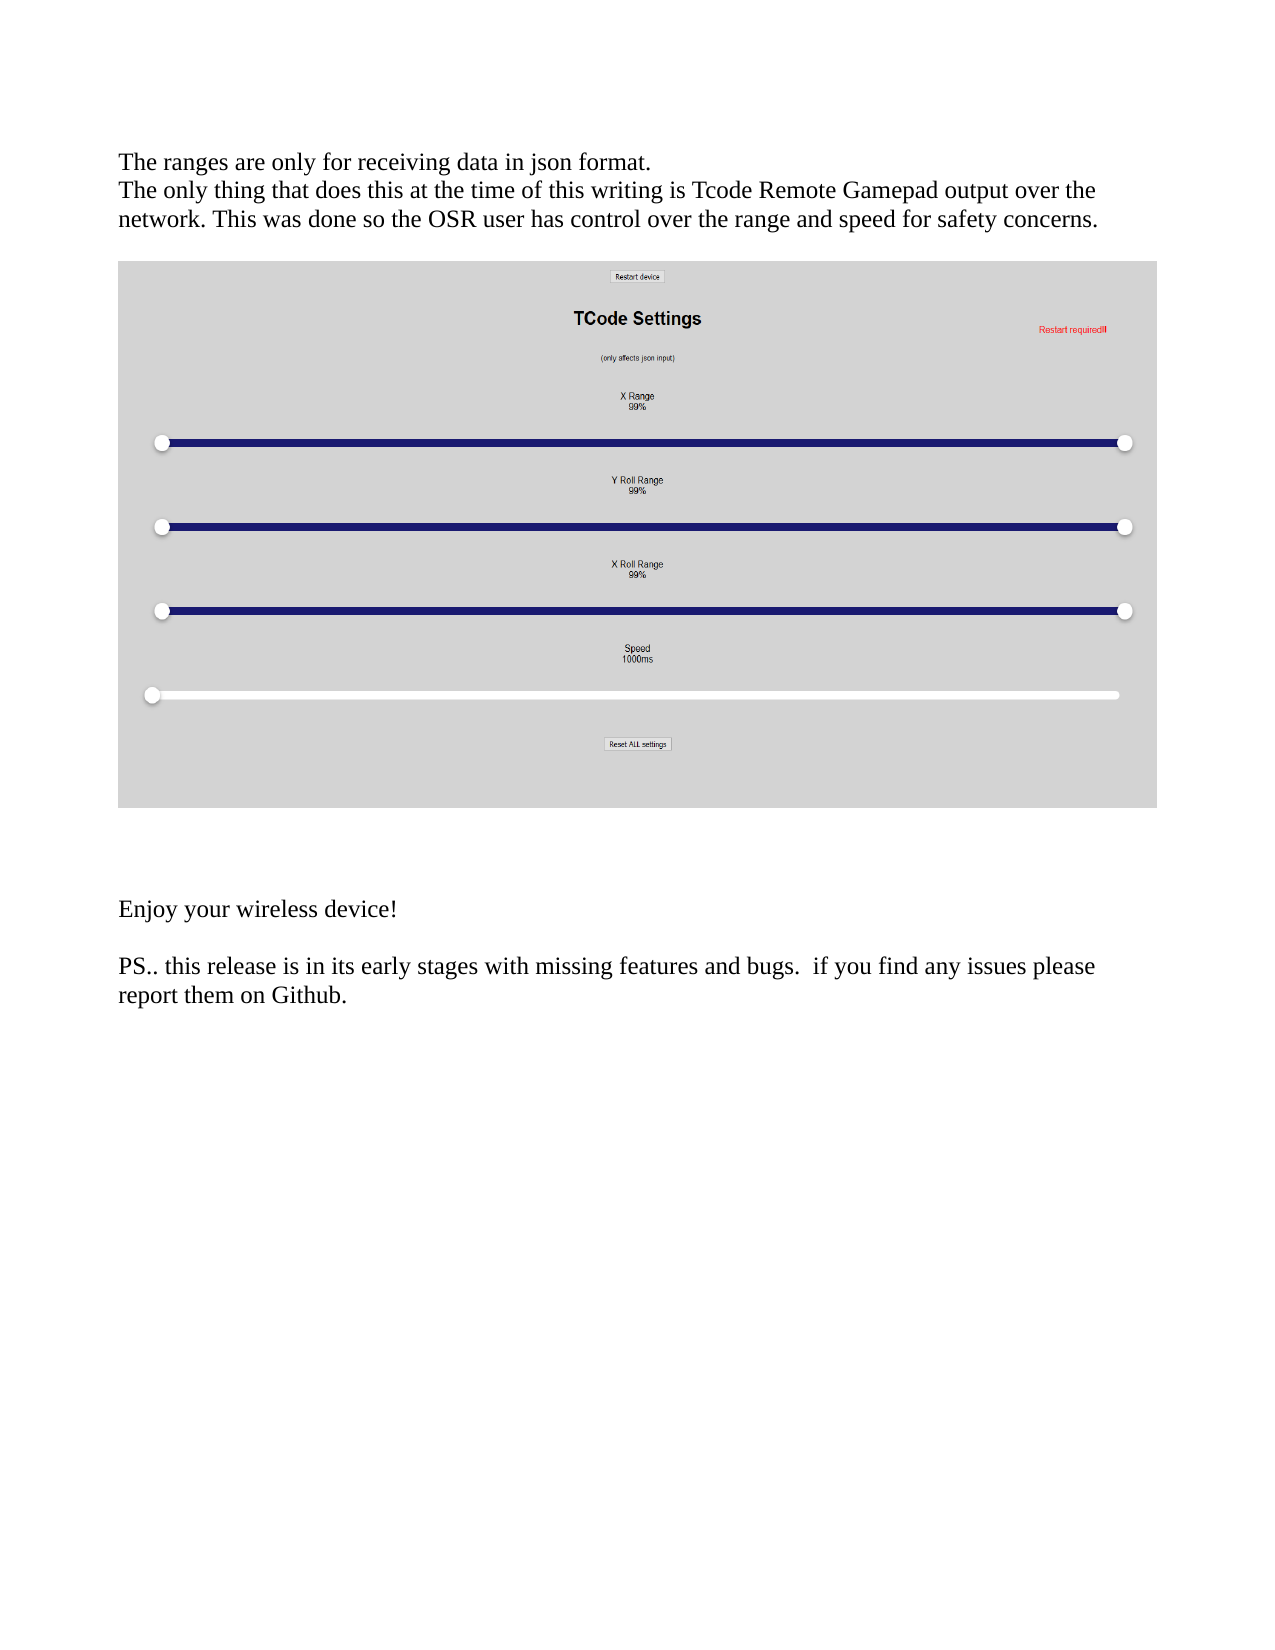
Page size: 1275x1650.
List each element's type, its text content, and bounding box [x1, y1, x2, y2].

text The ranges are only for receiving data in json format. [118, 147, 1157, 176]
text PS.. this release is in its early stages with missing features and bugs. if you find any issues please report them on Github. [118, 951, 1157, 1009]
text The only thing that does this at the time of this writing is Tcode Remote Gamepad output over the network. This was done so the OSR user has control over the range and speed for safety concerns. [118, 176, 1157, 233]
text Enjoy your wireless device! [118, 894, 1157, 922]
